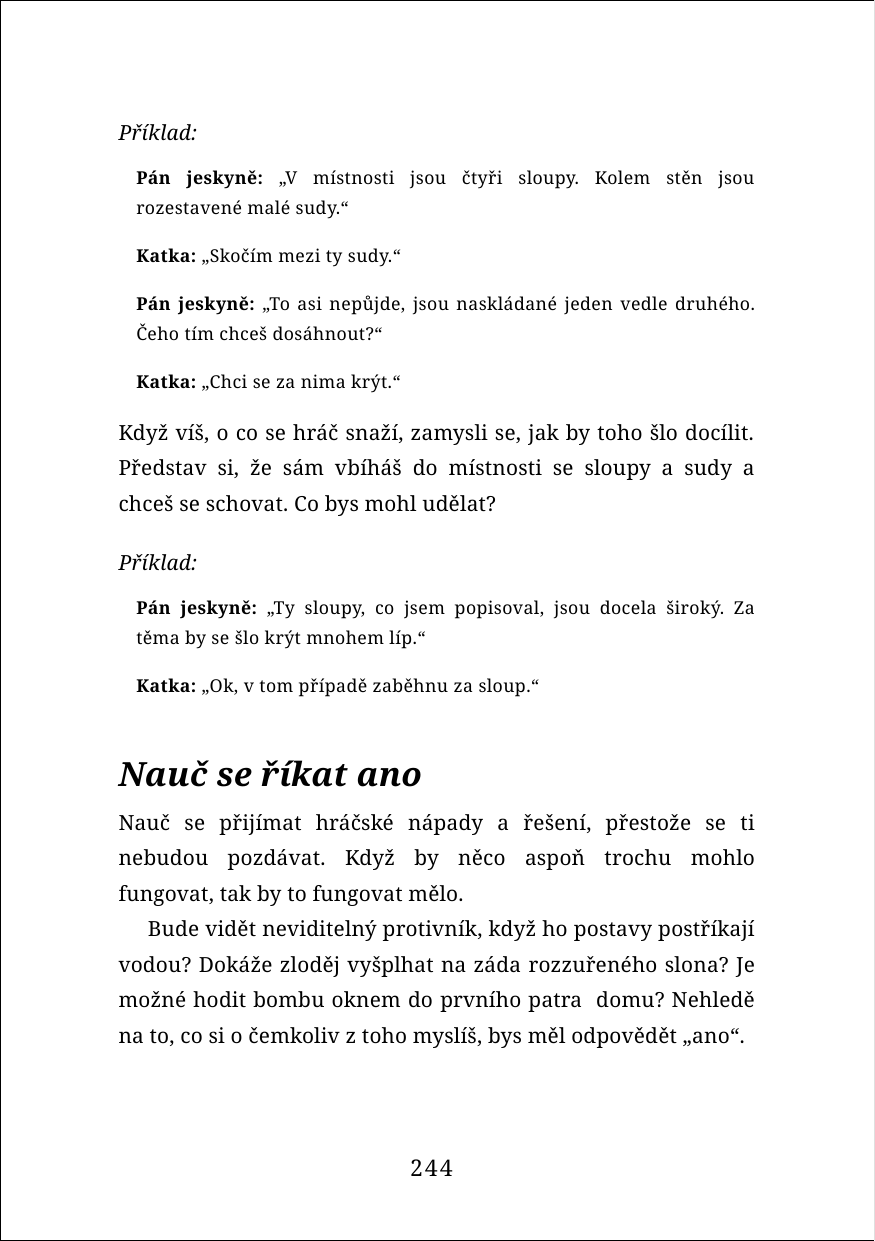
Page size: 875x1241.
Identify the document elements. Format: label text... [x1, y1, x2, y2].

text Katka: „Ok, v tom případě zaběhnu za sloup.“ [136, 673, 756, 697]
text Pán jeskyně: „Ty sloupy, co jsem popisoval, jsou docela široký. Za těma by se šlo krýt mnohem líp.“ [136, 595, 756, 649]
text Katka: „Chci se za nima krýt.“ [136, 370, 756, 394]
text Když víš, o co se hráč snaží, zamysli se, jak by toho šlo docílit. Představ si, že sám vbíháš do místnosti se sloupy a sudy a chceš se schovat. Co bys mohl udělat? [118, 418, 756, 517]
text Pán jeskyně: „V místnosti jsou čtyři sloupy. Kolem stěn jsou rozestavené malé sudy.“ [136, 166, 756, 220]
text Příklad: [118, 548, 756, 576]
text Katka: „Skočím mezi ty sudy.“ [136, 244, 756, 268]
subtitle Nauč se říkat ano [118, 751, 756, 796]
text Pán jeskyně: „To asi nepůjde, jsou naskládané jeden vedle druhého. Čeho tím chceš dosáhnout?“ [136, 292, 756, 346]
text Nauč se přijímat hráčské nápady a řešení, přestože se ti nebudou pozdávat. Když by něco aspoň trochu mohlo fungovat, tak by to fungovat mělo. Bude vidět neviditelný protivník, když ho postavy postříkají vodou? Dokáže zloděj vyšplhat na záda rozzuřeného slona? Je možné hodit bombu oknem do prvního patra domu? Nehledě na to, co si o čemkoliv z toho myslíš, bys měl odpovědět „ano“. [118, 808, 756, 1049]
text Příklad: [118, 118, 756, 147]
